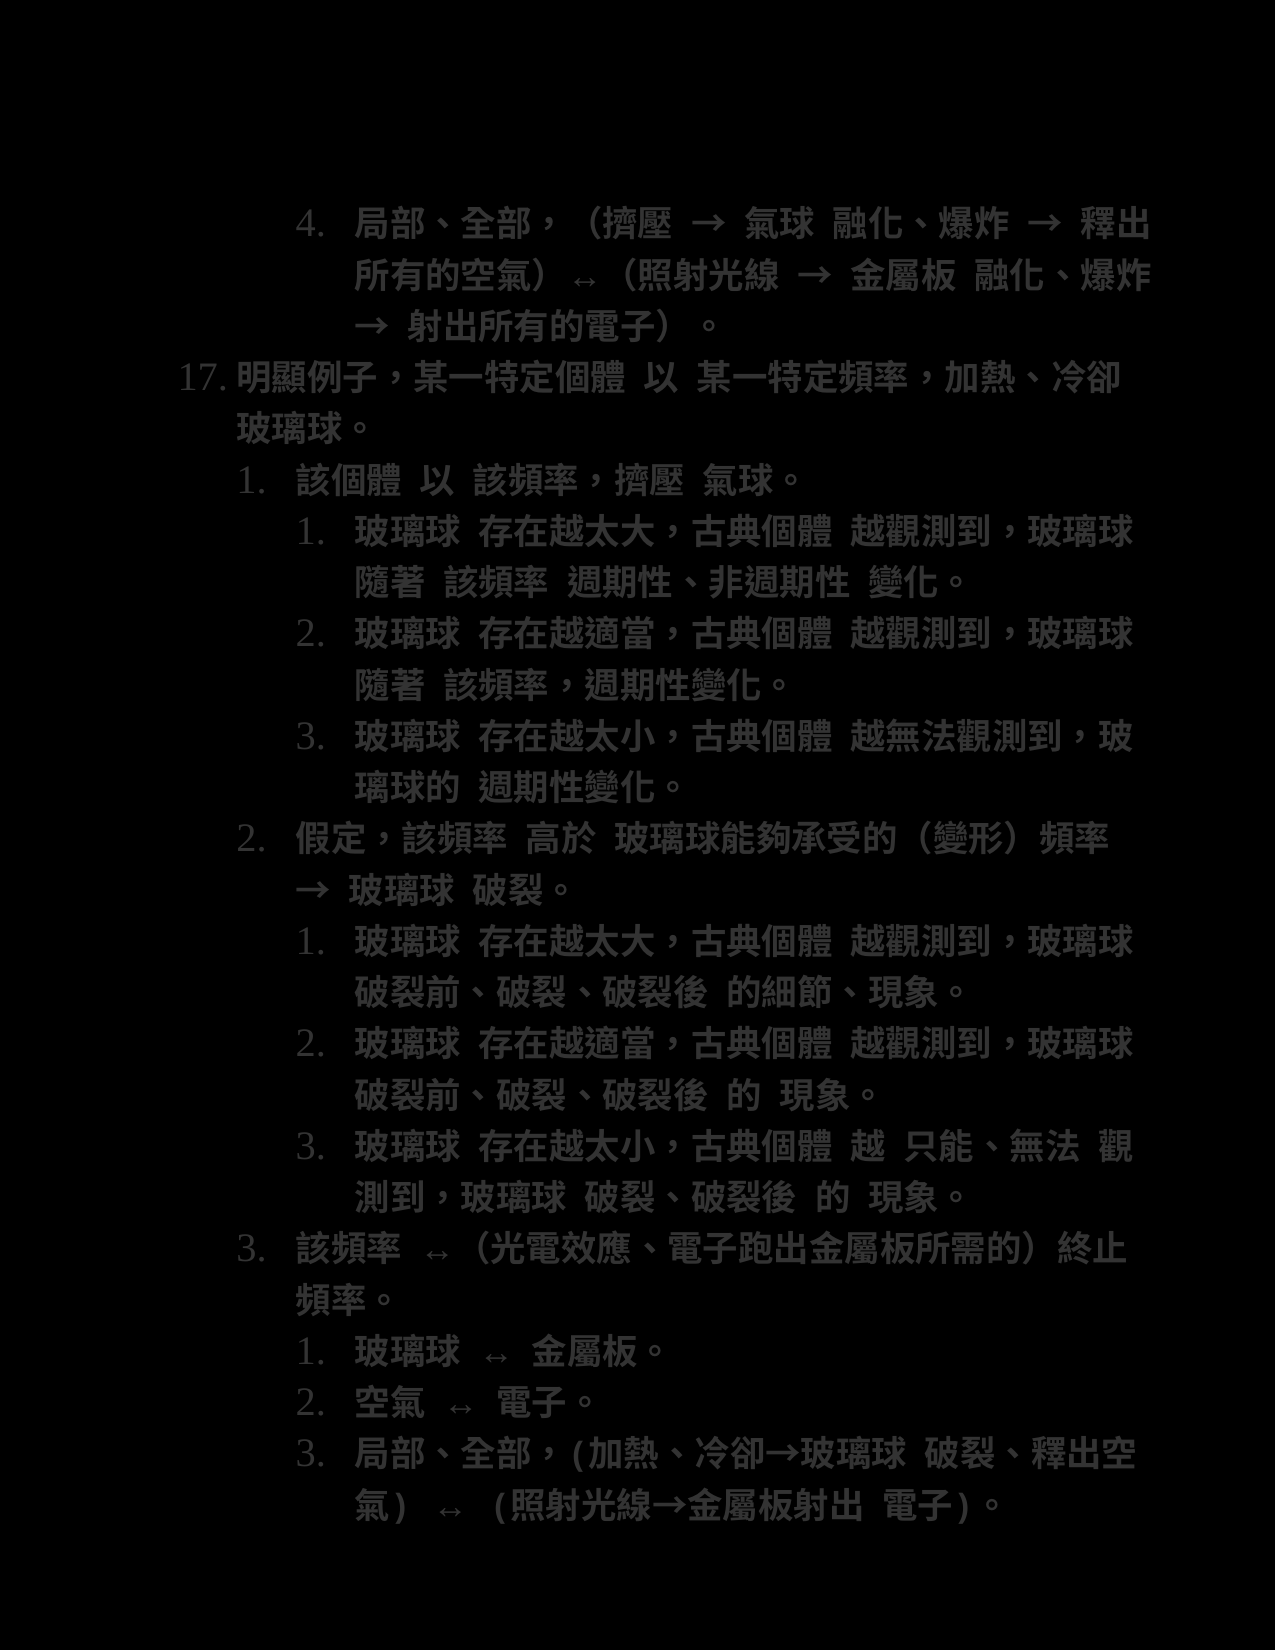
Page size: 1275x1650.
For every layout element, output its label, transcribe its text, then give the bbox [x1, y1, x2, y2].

list 玻璃球 存在越適當，古典個體 越觀測到，玻璃球 破裂前、破裂、破裂後 的 現象。 [295, 1016, 1157, 1118]
list 局部、全部，(加熱、冷卻→玻璃球 破裂、釋出空氣) ↔ (照射光線→金屬板射出 電子)。 [295, 1426, 1157, 1528]
list 該個體 以 該頻率，擠壓 氣球。 [236, 452, 1157, 503]
list 明顯例子，某一特定個體 以 某一特定頻率，加熱、冷卻 玻璃球。 [177, 349, 1157, 452]
list 該頻率 ↔（光電效應、電子跑出金屬板所需的）終止頻率。 [236, 1221, 1157, 1323]
list 空氣 ↔ 電子。 [295, 1374, 1157, 1426]
list 局部、全部，（擠壓 → 氣球 融化、爆炸 → 釋出所有的空氣）↔（照射光線 → 金屬板 融化、爆炸 → 射出所有的電子）。 [295, 196, 1157, 349]
list 玻璃球 存在越太小，古典個體 越 只能、無法 觀測到，玻璃球 破裂、破裂後 的 現象。 [295, 1118, 1157, 1221]
list 玻璃球 存在越太小，古典個體 越無法觀測到，玻璃球的 週期性變化。 [295, 708, 1157, 811]
list 玻璃球 存在越適當，古典個體 越觀測到，玻璃球 隨著 該頻率，週期性變化。 [295, 606, 1157, 708]
list 玻璃球 ↔ 金屬板。 [295, 1323, 1157, 1374]
list 假定，該頻率 高於 玻璃球能夠承受的（變形）頻率 → 玻璃球 破裂。 [236, 811, 1157, 913]
list 玻璃球 存在越太大，古典個體 越觀測到，玻璃球 隨著 該頻率 週期性、非週期性 變化。 [295, 503, 1157, 606]
list 玻璃球 存在越太大，古典個體 越觀測到，玻璃球 破裂前、破裂、破裂後 的細節、現象。 [295, 913, 1157, 1016]
